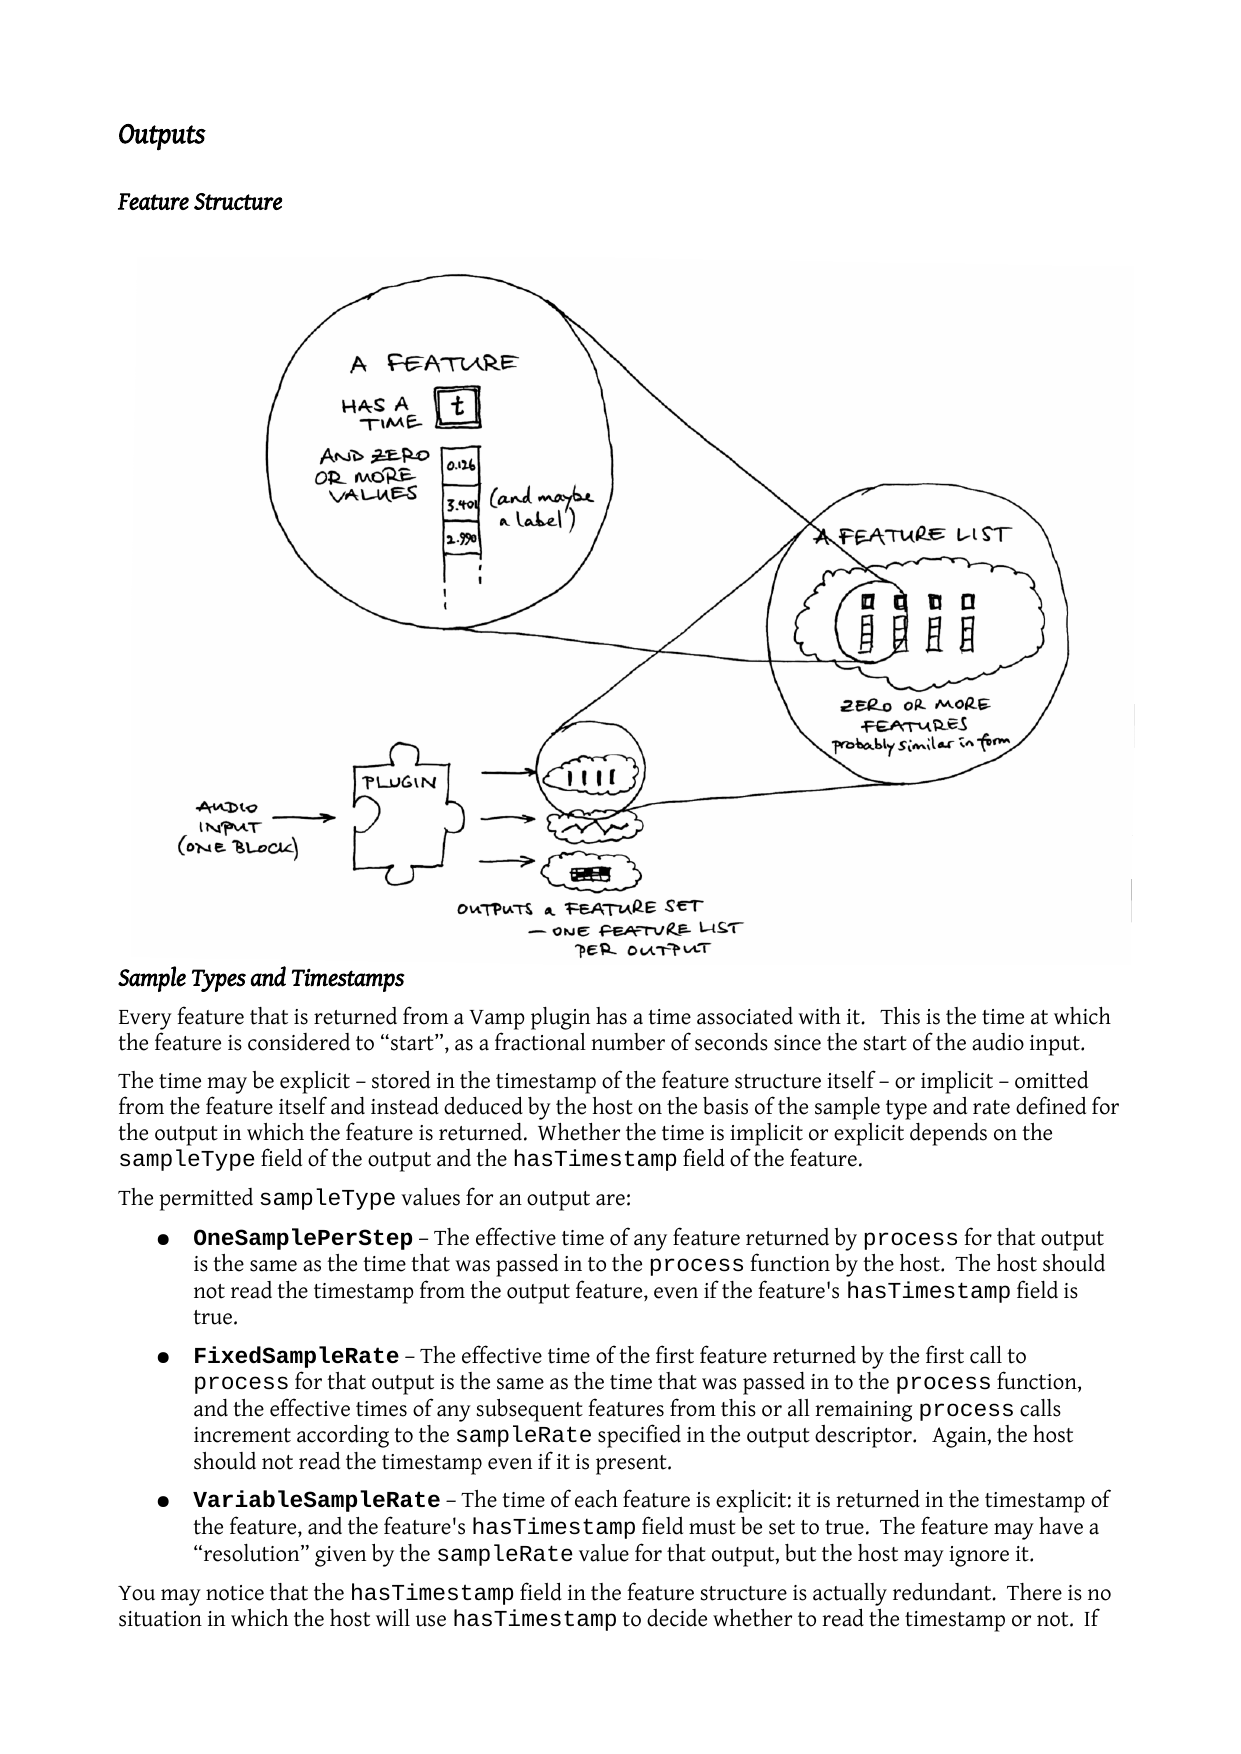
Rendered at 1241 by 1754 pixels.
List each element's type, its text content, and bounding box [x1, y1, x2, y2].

list FixedSampleRate – The effective time of the first feature returned by the first call to process for that output is the same as the time that was passed in to the process function, and the effective times of any subsequent features from this or all remaining process calls increment according to the sampleRate specified in the output descriptor. Again, the host should not read the timestamp even if it is present. [156, 1343, 1122, 1476]
list VariableSampleRate – The time of each feature is explicit: it is returned in the timestamp of the feature, and the feature's hasTimestamp field must be set to true. The feature may have a “resolution” given by the sampleRate value for that output, but the host may ignore it. [156, 1488, 1122, 1568]
subtitle Feature Structure [118, 188, 1122, 216]
text The permitted sampleType values for an output are: [118, 1186, 1122, 1213]
subtitle Sample Types and Timestamps [118, 965, 1122, 992]
text Every feature that is returned from a Vamp plugin has a time associated with it. This is the time at which the feature is considered to “start”, as a fractional number of seconds since the start of the audio input. [118, 1004, 1122, 1056]
subtitle Outputs [118, 118, 1122, 150]
picture [130, 257, 1135, 965]
text You may notice that the hasTimestamp field in the feature structure is actually redundant. There is no situation in which the host will use hasTimestamp to decide whether to read the timestamp or not. If [118, 1580, 1122, 1633]
text The time may be explicit – stored in the timestamp of the feature structure itself – or implicit – omitted from the feature itself and instead deduced by the host on the basis of the sample type and rate defined for the output in which the feature is returned. Whether the time is implicit or explicit depends on the sampleType field of the output and the hasTimestamp field of the feature. [118, 1069, 1122, 1174]
list OneSamplePerStep – The effective time of any feature returned by process for that output is the same as the time that was passed in to the process function by the host. The host should not read the timestamp from the output feature, even if the feature's hasTimestamp field is true. [156, 1225, 1122, 1331]
